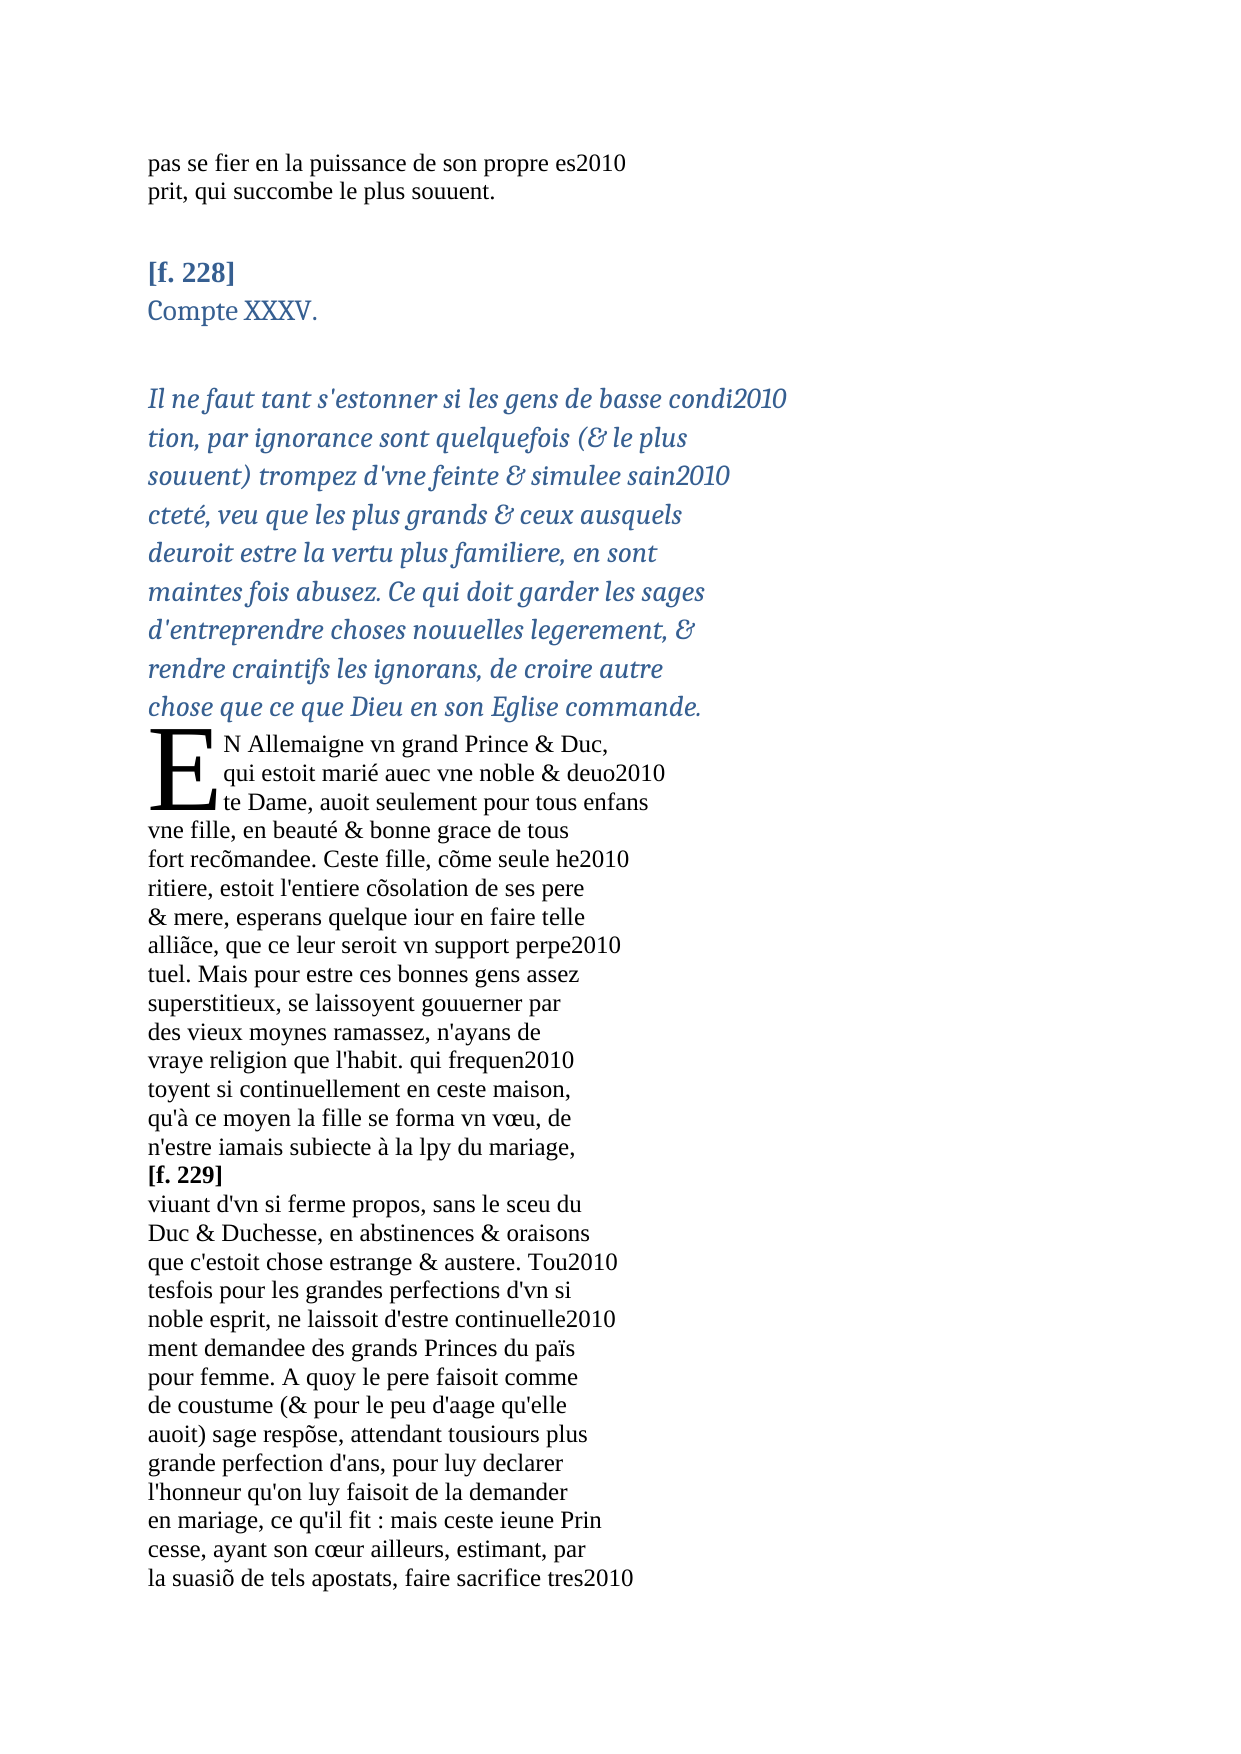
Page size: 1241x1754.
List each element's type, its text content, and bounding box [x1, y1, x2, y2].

subtitle Il ne faut tant s'estonner si les gens de basse condi2010 tion, par ignorance sont quelquefois (& le plus souuent) trompez d'vne feinte & simulee sain2010 cteté, veu que les plus grands & ceux ausquels deuroit estre la vertu plus familiere, en sont maintes fois abusez. Ce qui doit garder les sages d'entreprendre choses nouuelles legerement, & rendre craintifs les ignorans, de croire autre chose que ce que Dieu en son Eglise commande. [148, 382, 1093, 724]
text EN Allemaigne vn grand Prince & Duc, qui estoit marié auec vne noble & deuo2010 te Dame, auoit seulement pour tous enfans vne fille, en beauté & bonne grace de tous fort recõmandee. Ceste fille, cõme seule he2010 ritiere, estoit l'entiere cõsolation de ses pere & mere, esperans quelque iour en faire telle alliãce, que ce leur seroit vn support perpe2010 tuel. Mais pour estre ces bonnes gens assez superstitieux, se laissoyent gouuerner par des vieux moynes ramassez, n'ayans de vraye religion que l'habit. qui frequen2010 toyent si continuellement en ceste maison, qu'à ce moyen la fille se forma vn vœu, de n'estre iamais subiecte à la lpy du mariage, [f. 229] viuant d'vn si ferme propos, sans le sceu du Duc & Duchesse, en abstinences & oraisons que c'estoit chose estrange & austere. Tou2010 tesfois pour les grandes perfections d'vn si noble esprit, ne laissoit d'estre continuelle2010 ment demandee des grands Princes du païs pour femme. A quoy le pere faisoit comme de coustume (& pour le peu d'aage qu'elle auoit) sage respõse, attendant tousiours plus grande perfection d'ans, pour luy declarer l'honneur qu'on luy faisoit de la demander en mariage, ce qu'il fit : mais ceste ieune Prin cesse, ayant son cœur ailleurs, estimant, par la suasiõ de tels apostats, faire sacrifice tres2010 [148, 729, 1093, 1592]
subtitle [f. 228] Compte XXXV. [148, 255, 1093, 327]
text pas se fier en la puissance de son propre es2010 prit, qui succombe le plus souuent. [148, 148, 1093, 205]
